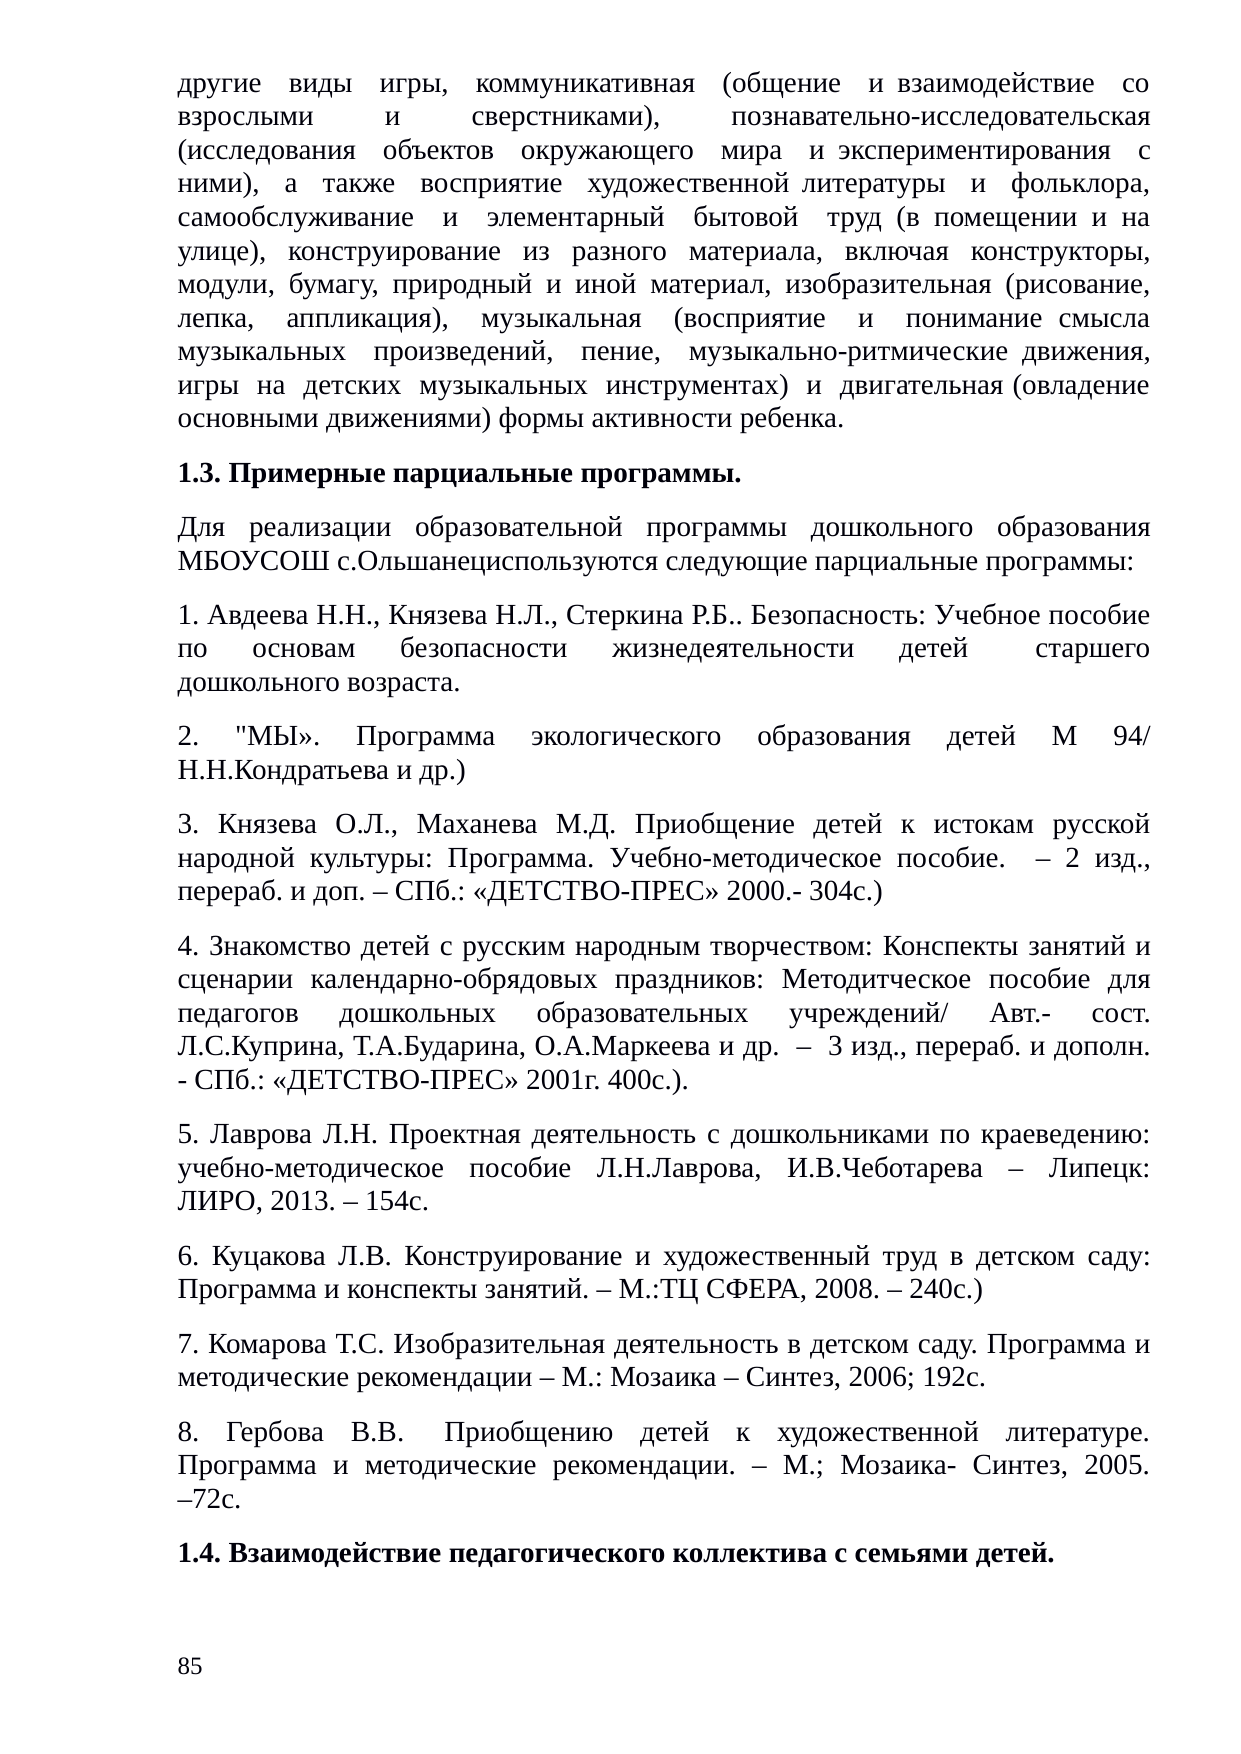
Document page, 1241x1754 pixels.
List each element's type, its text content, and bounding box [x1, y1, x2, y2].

text 3. Князева О.Л., Маханева М.Д. Приобщение детей к истокам русской народной культуры: Программа. Учебно-методическое пособие. – 2 изд., перераб. и доп. – СПб.: «ДЕТСТВО-ПРЕС» 2000.- 304с.) [177, 806, 1152, 907]
text 1. Авдеева Н.Н., Князева Н.Л., Стеркина Р.Б.. Безопасность: Учебное пособие по основам безопасности жизнедеятельности детей старшего дошкольного возраста. [177, 597, 1152, 698]
text 8. Гербова В.В. Приобщению детей к художественной литературе. Программа и методические рекомендации. – М.; Мозаика- Синтез, 2005. –72с. [177, 1414, 1152, 1514]
text 1.4. Взаимодействие педагогического коллектива с семьями детей. [177, 1535, 1152, 1569]
text 7. Комарова Т.С. Изобразительная деятельность в детском саду. Программа и методические рекомендации – М.: Мозаика – Синтез, 2006; 192с. [177, 1326, 1152, 1393]
text 1.3. Примерные парциальные программы. [177, 455, 1152, 488]
text другие виды игры, коммуникативная (общение и взаимодействие со взрослыми и сверстниками), познавательно-исследовательская (исследования объектов окружающего мира и экспериментирования с ними), а также восприятие художественной литературы и фольклора, самообслуживание и элементарный бытовой труд (в помещении и на улице), конструирование из разного материала, включая конструкторы, модули, бумагу, природный и иной материал, изобразительная (рисование, лепка, аппликация), музыкальная (восприятие и понимание смысла музыкальных произведений, пение, музыкально-ритмические движения, игры на детских музыкальных инструментах) и двигательная (овладение основными движениями) формы активности ребенка. [177, 65, 1152, 434]
text Для реализации образовательной программы дошкольного образования МБОУСОШ с.Ольшанециспользуются следующие парциальные программы: [177, 509, 1152, 576]
text 4. Знакомство детей с русским народным творчеством: Конспекты занятий и сценарии календарно-обрядовых праздников: Методитческое пособие для педагогов дошкольных образовательных учреждений/ Авт.- сост. Л.С.Куприна, Т.А.Бударина, О.А.Маркеева и др. – 3 изд., перераб. и дополн. - СПб.: «ДЕТСТВО-ПРЕС» 2001г. 400с.). [177, 928, 1152, 1096]
text 6. Куцакова Л.В. Конструирование и художественный труд в детском саду: Программа и конспекты занятий. – М.:ТЦ СФЕРА, 2008. – 240с.) [177, 1238, 1152, 1305]
text 2. "МЫ». Программа экологического образования детей М 94/ Н.Н.Кондратьева и др.) [177, 718, 1152, 786]
text 5. Лаврова Л.Н. Проектная деятельность с дошкольниками по краеведению: учебно-методическое пособие Л.Н.Лаврова, И.В.Чеботарева – Липецк: ЛИРО, 2013. – 154с. [177, 1116, 1152, 1217]
